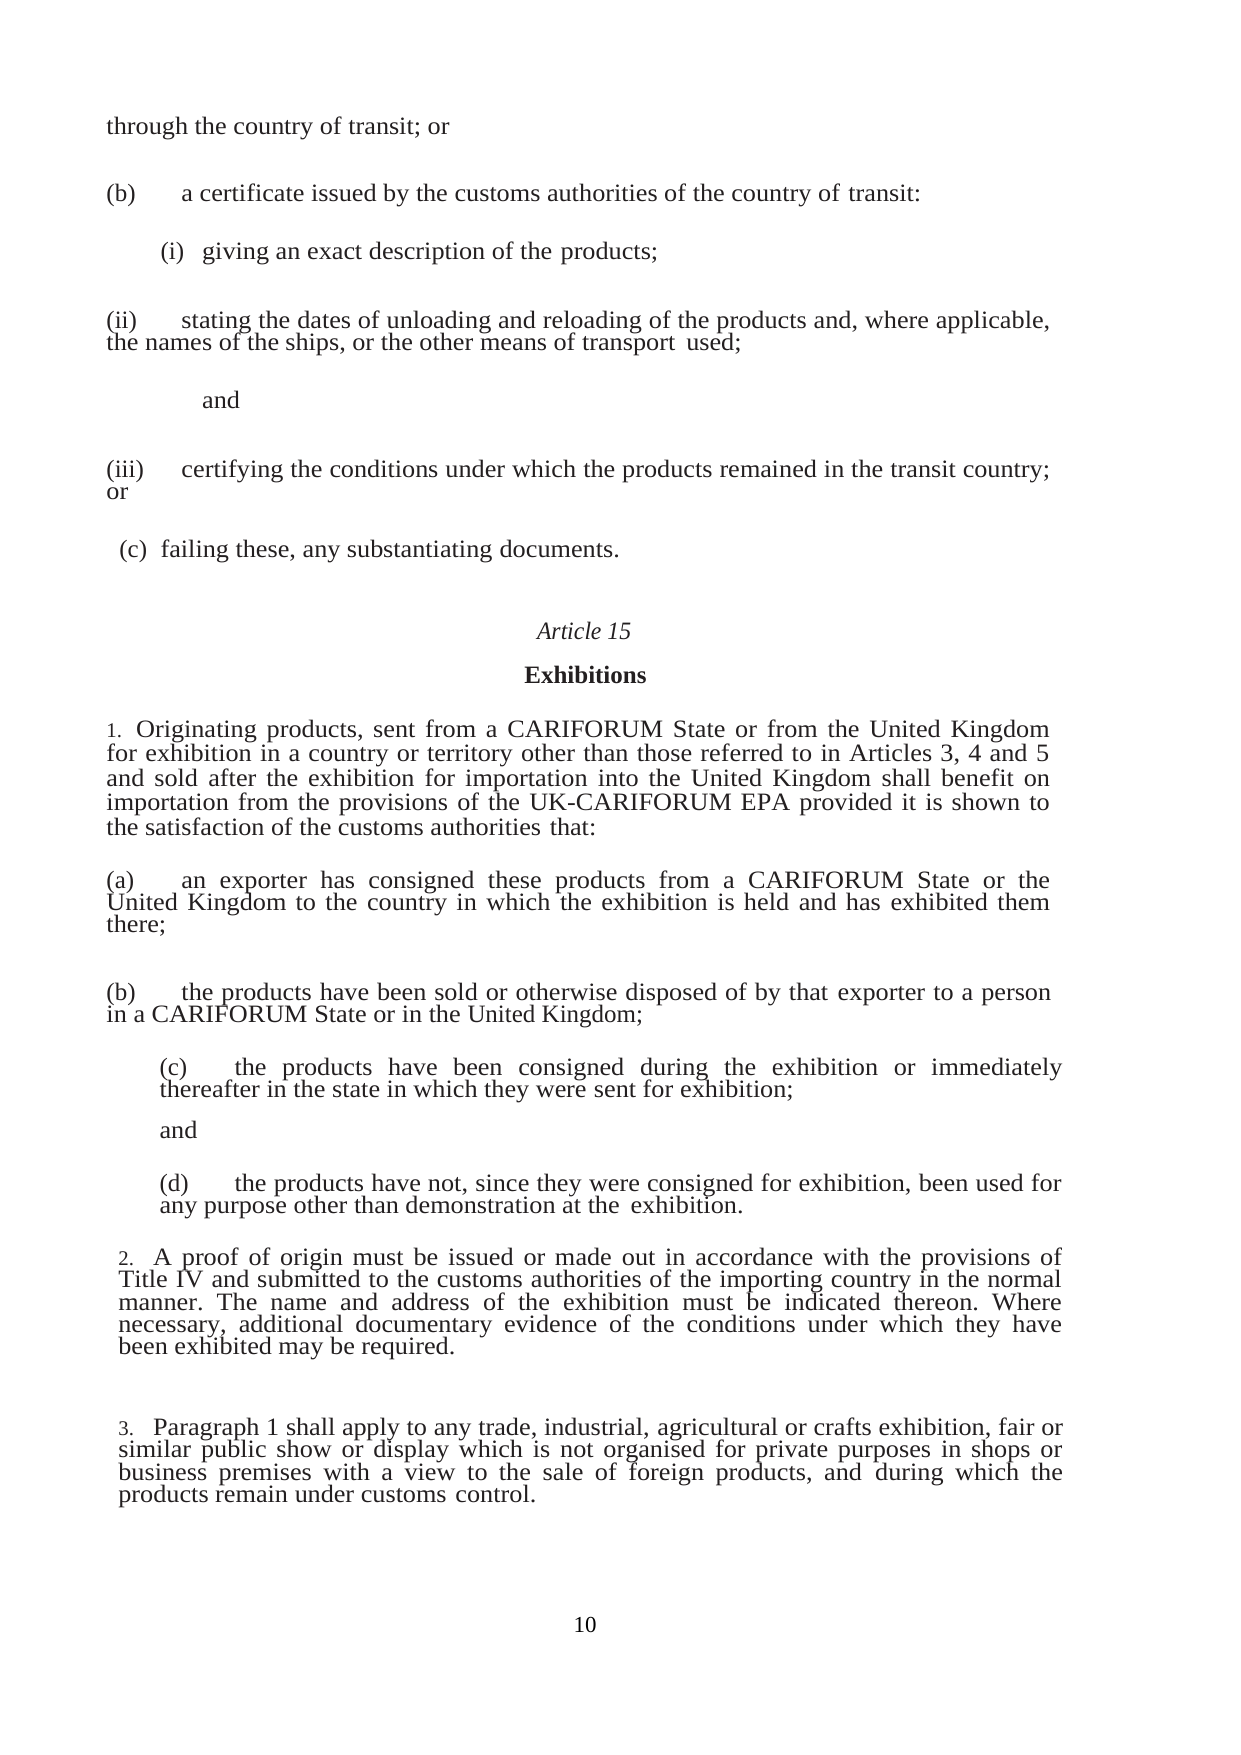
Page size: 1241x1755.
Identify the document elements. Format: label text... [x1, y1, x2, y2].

list the products have been sold or otherwise disposed of by that exporter to a person in a CARIFORUM State or in the United Kingdom; [106, 982, 1051, 1027]
list stating the dates of unloading and reloading of the products and, where applicable, the names of the ships, or the other means of transport used; [106, 311, 1051, 355]
text and [202, 385, 1063, 414]
list the products have been consigned during the exhibition or immediately thereafter in the state in which they were sent for exhibition; [159, 1057, 1063, 1102]
list a certificate issued by the customs authorities of the country of transit: [106, 184, 1051, 206]
list failing these, any substantiating documents. [119, 534, 1063, 563]
list giving an exact description of the products; [160, 236, 1063, 265]
list Paragraph 1 shall apply to any trade, industrial, agricultural or crafts exhibition, fair or similar public show or display which is not organised for private purposes in shops or business premises with a view to the sale of foreign products, and during which the products remain under customs control. [118, 1418, 1063, 1507]
list A proof of origin must be issued or made out in accordance with the provisions of Title IV and submitted to the customs authorities of the importing country in the normal manner. The name and address of the exhibition must be indicated thereon. Where necessary, additional documentary evidence of the conditions under which they have been exhibited may be required. [118, 1248, 1063, 1359]
list the products have not, since they were consigned for exhibition, been used for any purpose other than demonstration at the exhibition. [159, 1173, 1063, 1218]
text Exhibitions [209, 660, 961, 689]
list Originating products, sent from a CARIFORUM State or from the United Kingdom for exhibition in a country or territory other than those referred to in Articles 3, 4 and 5 and sold after the exhibition for importation into the United Kingdom shall benefit on importation from the provisions of the UK-CARIFORUM EPA provided it is shown to the satisfaction of the customs authorities that: [106, 718, 1051, 841]
list through the country of transit; or [106, 117, 1051, 139]
list certifying the conditions under which the products remained in the transit country; or [106, 459, 1051, 504]
text and [159, 1115, 1064, 1144]
text Article 15 [209, 616, 961, 645]
list an exporter has consigned these products from a CARIFORUM State or the United Kingdom to the country in which the exhibition is held and has exhibited them there; [106, 870, 1051, 937]
